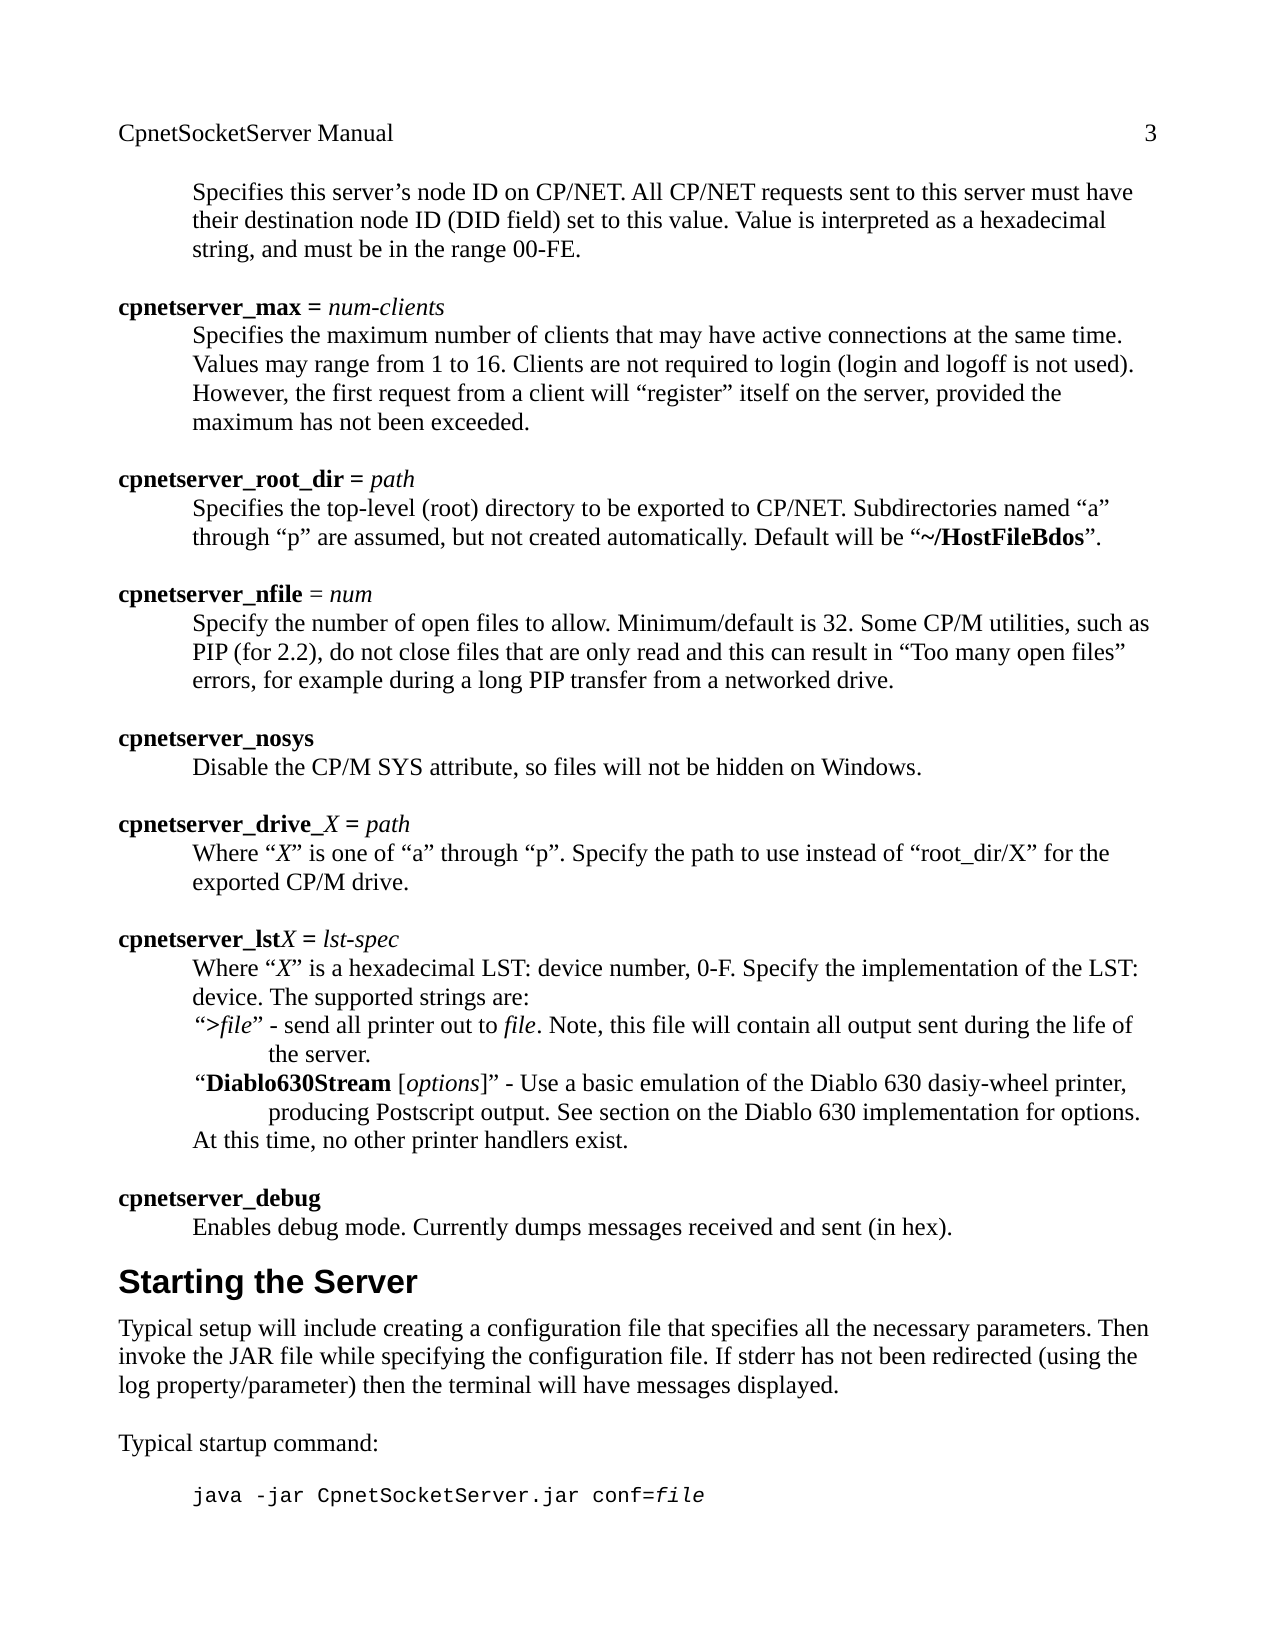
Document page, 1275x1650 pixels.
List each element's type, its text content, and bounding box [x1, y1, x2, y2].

text Disable the CP/M SYS attribute, so files will not be hidden on Windows. [192, 752, 1157, 781]
subtitle Starting the Server [118, 1261, 1157, 1300]
text cpnetserver_max = num-clients [118, 292, 1157, 321]
text java -jar CpnetSocketServer.jar conf=file [192, 1485, 1157, 1509]
text Specifies the maximum number of clients that may have active connections at the same time. Values may range from 1 to 16. Clients are not required to login (login and logoff is not used). However, the first request from a client will “register” itself on the server, provided the maximum has not been exceeded. [192, 321, 1157, 436]
text Where “X” is one of “a” through “p”. Specify the path to use instead of “root_dir/X” for the exported CP/M drive. [192, 838, 1157, 896]
text At this time, no other printer handlers exist. [192, 1126, 1157, 1154]
text cpnetserver_root_dir = path [118, 464, 1157, 493]
text Typical setup will include creating a configuration file that specifies all the necessary parameters. Then invoke the JAR file while specifying the configuration file. If stderr has not been redirected (using the log property/parameter) then the terminal will have messages displayed. [118, 1313, 1157, 1399]
text “Diablo630Stream [options]” - Use a basic emulation of the Diablo 630 dasiy-wheel printer, producing Postscript output. See section on the Diablo 630 implementation for options. [194, 1068, 1157, 1126]
text cpnetserver_debug [118, 1183, 1157, 1212]
text “>file” - send all printer out to file. Note, this file will contain all output sent during the life of the server. [194, 1011, 1157, 1068]
text Specifies this server’s node ID on CP/NET. All CP/NET requests sent to this server must have their destination node ID (DID field) set to this value. Value is interpreted as a hexadecimal string, and must be in the range 00-FE. [192, 177, 1157, 263]
text Enables debug mode. Currently dumps messages received and sent (in hex). [192, 1212, 1157, 1241]
text Specifies the top-level (root) directory to be exported to CP/NET. Subdirectories named “a” through “p” are assumed, but not created automatically. Default will be “~/HostFileBdos”. [192, 493, 1157, 551]
text Typical startup command: [118, 1428, 1157, 1456]
text cpnetserver_nosys [118, 723, 1157, 752]
text cpnetserver_lstX = lst-spec [118, 924, 1157, 953]
text Where “X” is a hexadecimal LST: device number, 0-F. Specify the implementation of the LST: device. The supported strings are: [192, 953, 1157, 1011]
text Specify the number of open files to allow. Minimum/default is 32. Some CP/M utilities, such as PIP (for 2.2), do not close files that are only read and this can result in “Too many open files” errors, for example during a long PIP transfer from a networked drive. [192, 608, 1157, 694]
text cpnetserver_drive_X = path [118, 809, 1157, 838]
text cpnetserver_nfile = num [118, 579, 1157, 608]
